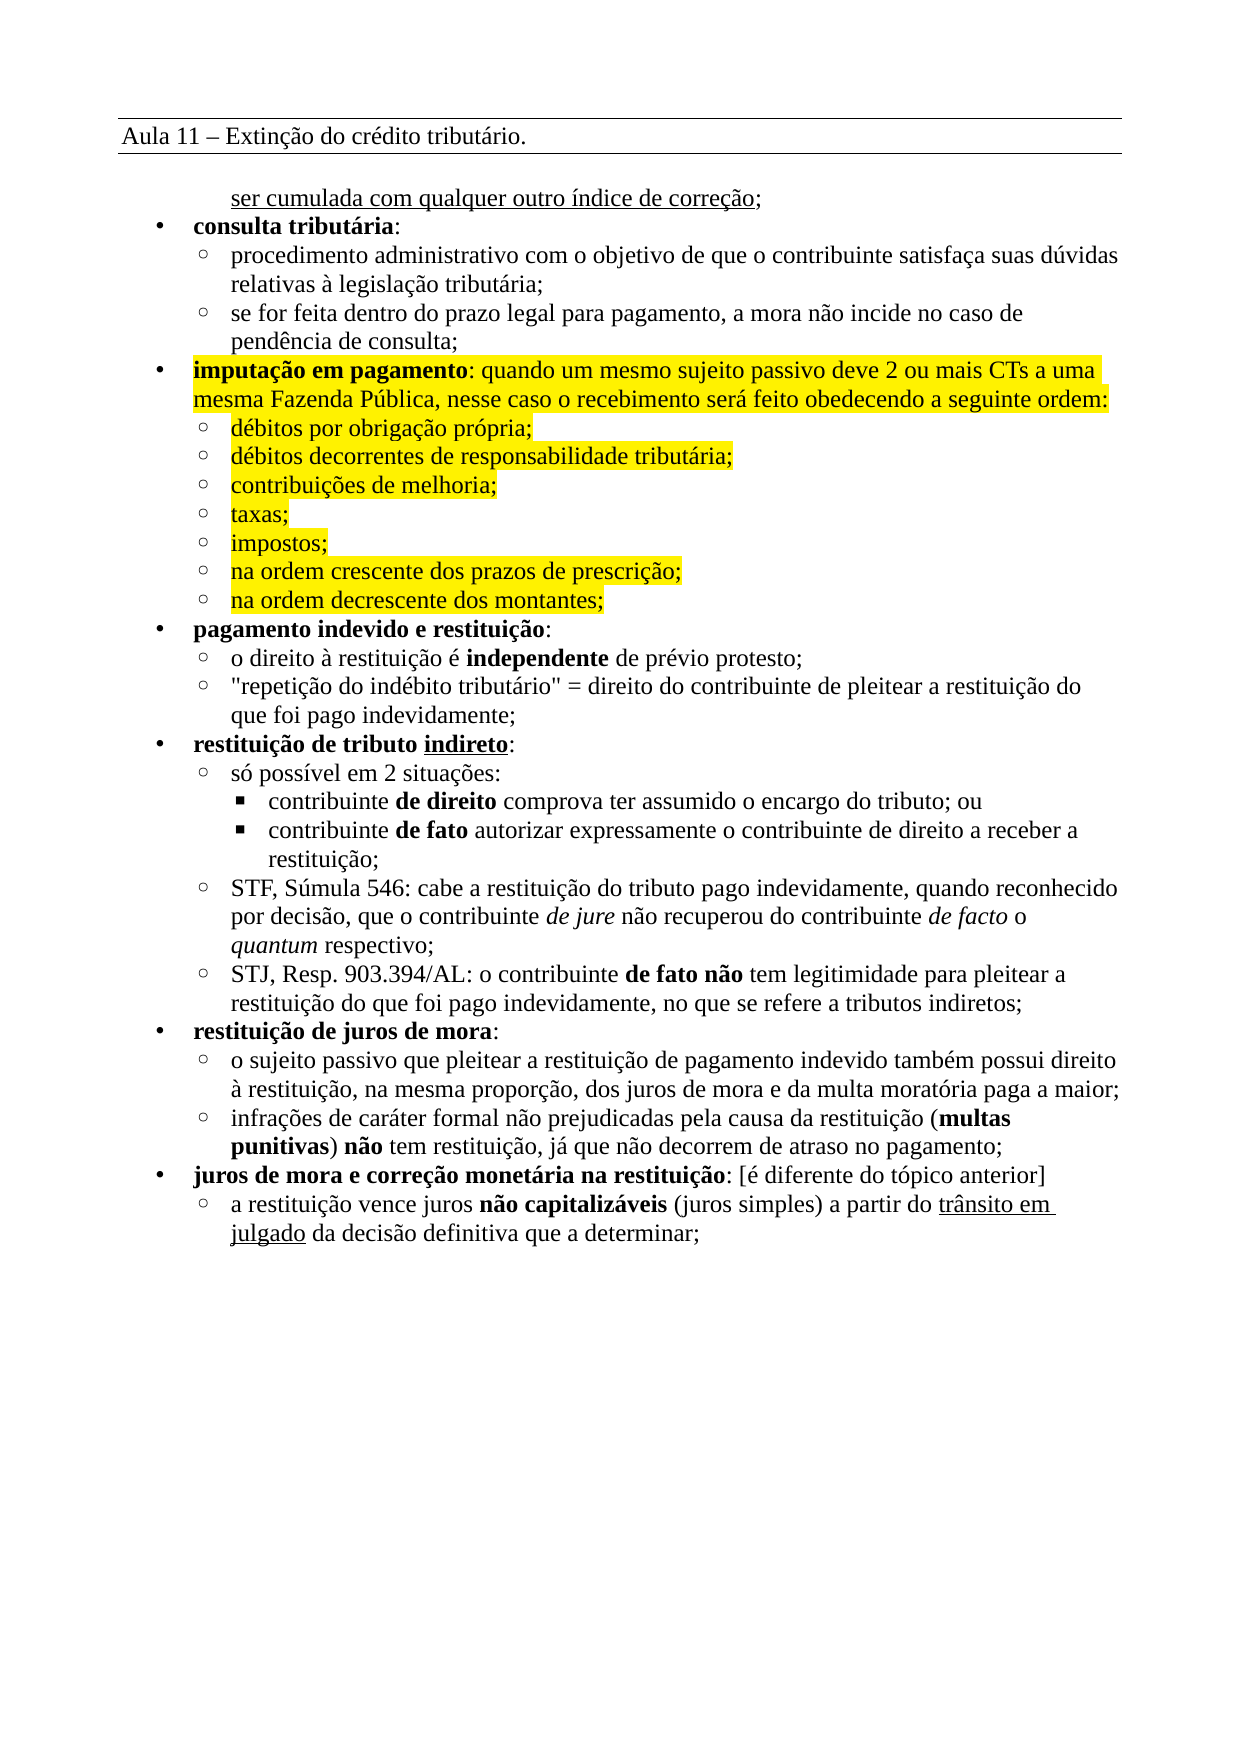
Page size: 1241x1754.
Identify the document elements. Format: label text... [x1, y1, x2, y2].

list débitos decorrentes de responsabilidade tributária; [193, 441, 1122, 470]
list STJ, Resp. 903.394/AL: o contribuinte de fato não tem legitimidade para pleitear a restituição do que foi pago indevidamente, no que se refere a tributos indiretos; [193, 959, 1122, 1016]
list o sujeito passivo que pleitear a restituição de pagamento indevido também possui direito à restituição, na mesma proporção, dos juros de mora e da multa moratória paga a maior; [193, 1045, 1122, 1103]
list imputação em pagamento: quando um mesmo sujeito passivo deve 2 ou mais CTs a uma mesma Fazenda Pública, nesse caso o recebimento será feito obedecendo a seguinte ordem: [156, 355, 1122, 413]
list pagamento indevido e restituição: [156, 614, 1122, 643]
list juros de mora e correção monetária na restituição: [é diferente do tópico anterior] [156, 1160, 1122, 1189]
list contribuições de melhoria; [193, 470, 1122, 499]
list consulta tributária: [156, 211, 1122, 240]
list impostos; [193, 528, 1122, 556]
list na ordem decrescente dos montantes; [193, 585, 1122, 614]
list ser cumulada com qualquer outro índice de correção; [193, 183, 1122, 211]
list contribuinte de direito comprova ter assumido o encargo do tributo; ou [231, 786, 1122, 815]
list restituição de juros de mora: [156, 1016, 1122, 1045]
list taxas; [193, 499, 1122, 528]
list só possível em 2 situações: [193, 758, 1122, 786]
list "repetição do indébito tributário" = direito do contribuinte de pleitear a restituição do que foi pago indevidamente; [193, 671, 1122, 729]
list na ordem crescente dos prazos de prescrição; [193, 556, 1122, 585]
list se for feita dentro do prazo legal para pagamento, a mora não incide no caso de pendência de consulta; [193, 298, 1122, 355]
list infrações de caráter formal não prejudicadas pela causa da restituição (multas punitivas) não tem restituição, já que não decorrem de atraso no pagamento; [193, 1103, 1122, 1160]
list procedimento administrativo com o objetivo de que o contribuinte satisfaça suas dúvidas relativas à legislação tributária; [193, 240, 1122, 298]
list o direito à restituição é independente de prévio protesto; [193, 643, 1122, 671]
list contribuinte de fato autorizar expressamente o contribuinte de direito a receber a restituição; [231, 815, 1122, 873]
list débitos por obrigação própria; [193, 413, 1122, 441]
list STF, Súmula 546: cabe a restituição do tributo pago indevidamente, quando reconhecido por decisão, que o contribuinte de jure não recuperou do contribuinte de facto o quantum respectivo; [193, 873, 1122, 959]
list restituição de tributo indireto: [156, 729, 1122, 758]
list a restituição vence juros não capitalizáveis (juros simples) a partir do trânsito em julgado da decisão definitiva que a determinar; [193, 1189, 1122, 1246]
